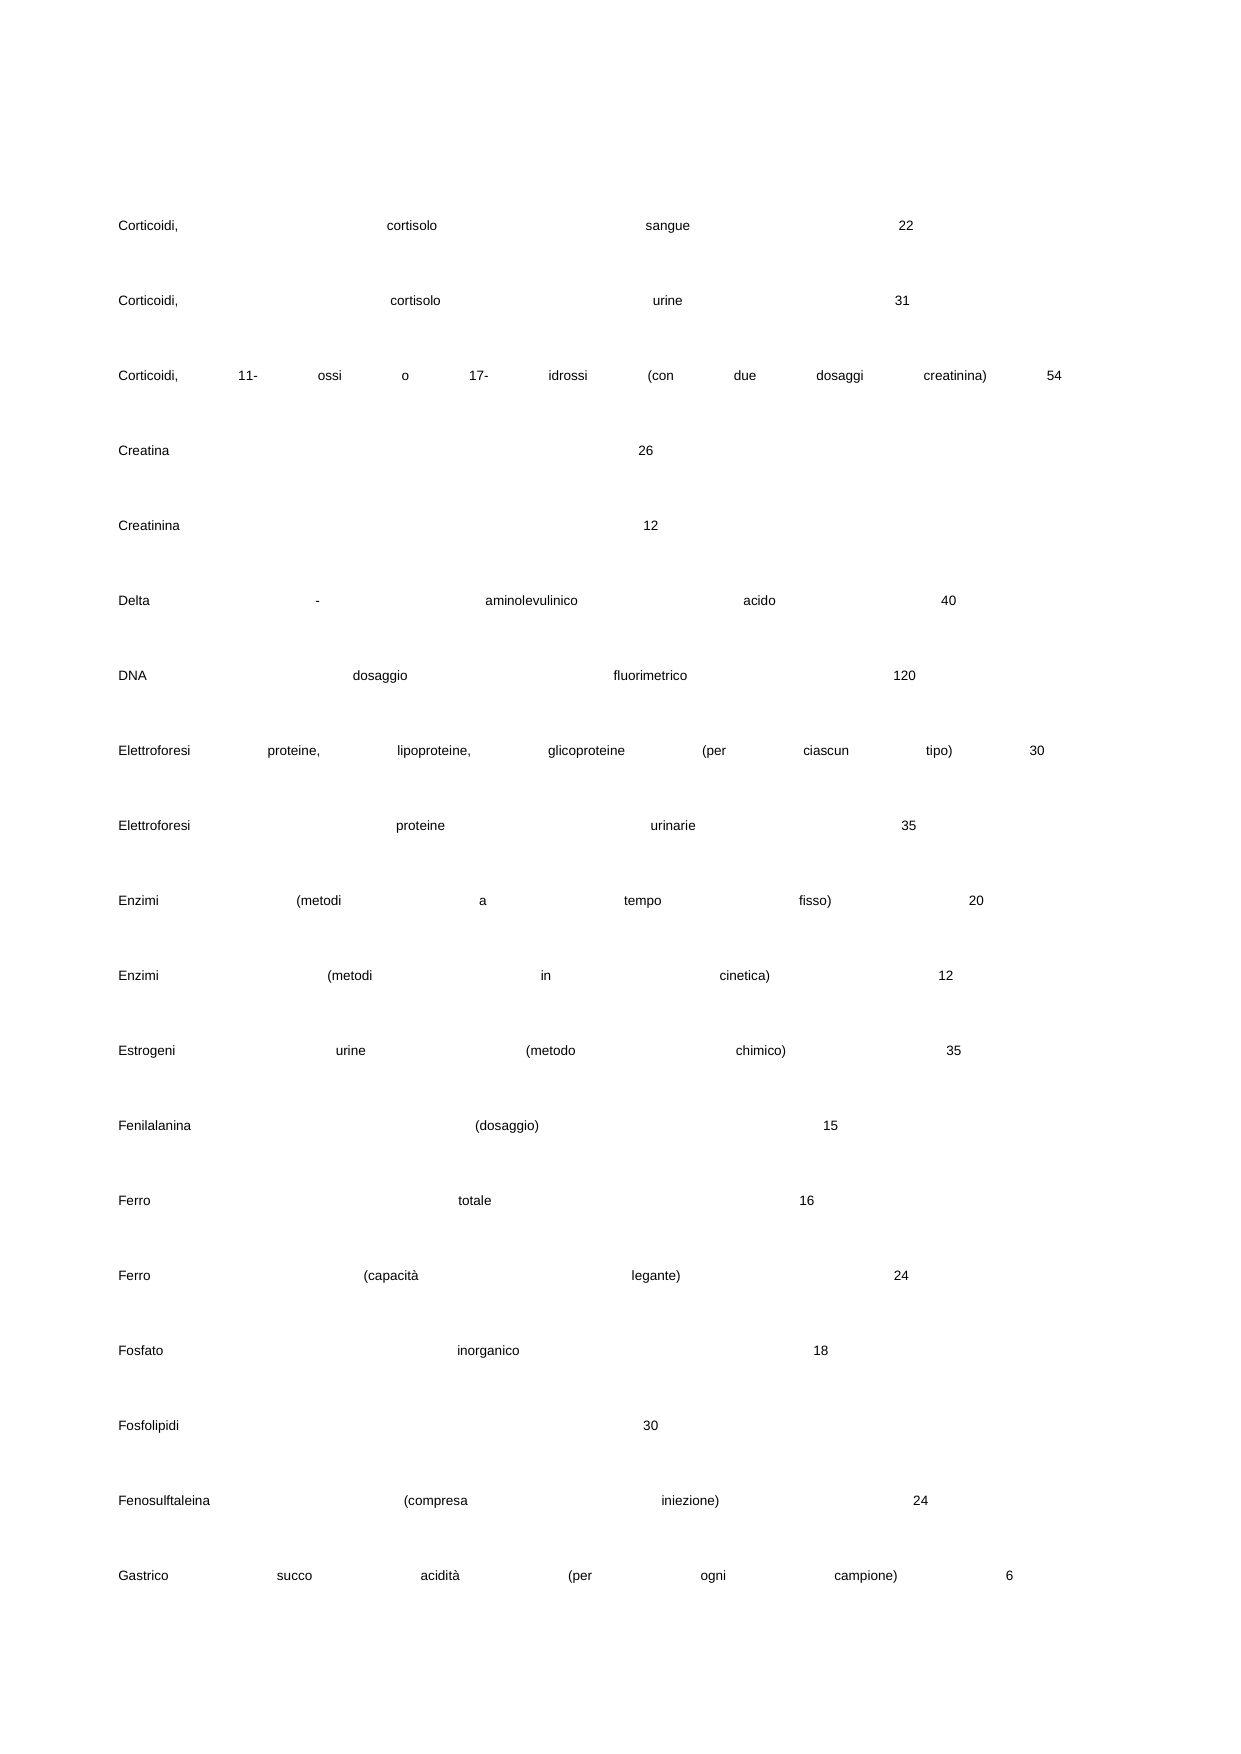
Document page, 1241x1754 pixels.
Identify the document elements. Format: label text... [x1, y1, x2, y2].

table_header Corticoidi, cortisolo sangue 22 Corticoidi, cortisolo urine 31 Corticoidi, 11- ossi o 17- idrossi (con due dosaggi creatinina) 54 Creatina 26 Creatinina 12 Delta - aminolevulinico acido 40 DNA dosaggio fluorimetrico 120 Elettroforesi proteine, lipoproteine, glicoproteine (per ciascun tipo) 30 Elettroforesi proteine urinarie 35 Enzimi (metodi a tempo fisso) 20 Enzimi (metodi in cinetica) 12 Estrogeni urine (metodo chimico) 35 Fenilalanina (dosaggio) 15 Ferro totale 16 Ferro (capacità legante) 24 Fosfato inorganico 18 Fosfolipidi 30 Fenosulftaleina (compresa iniezione) 24 Gastrico succo acidità (per ogni campione) 6 [118, 148, 1122, 1621]
